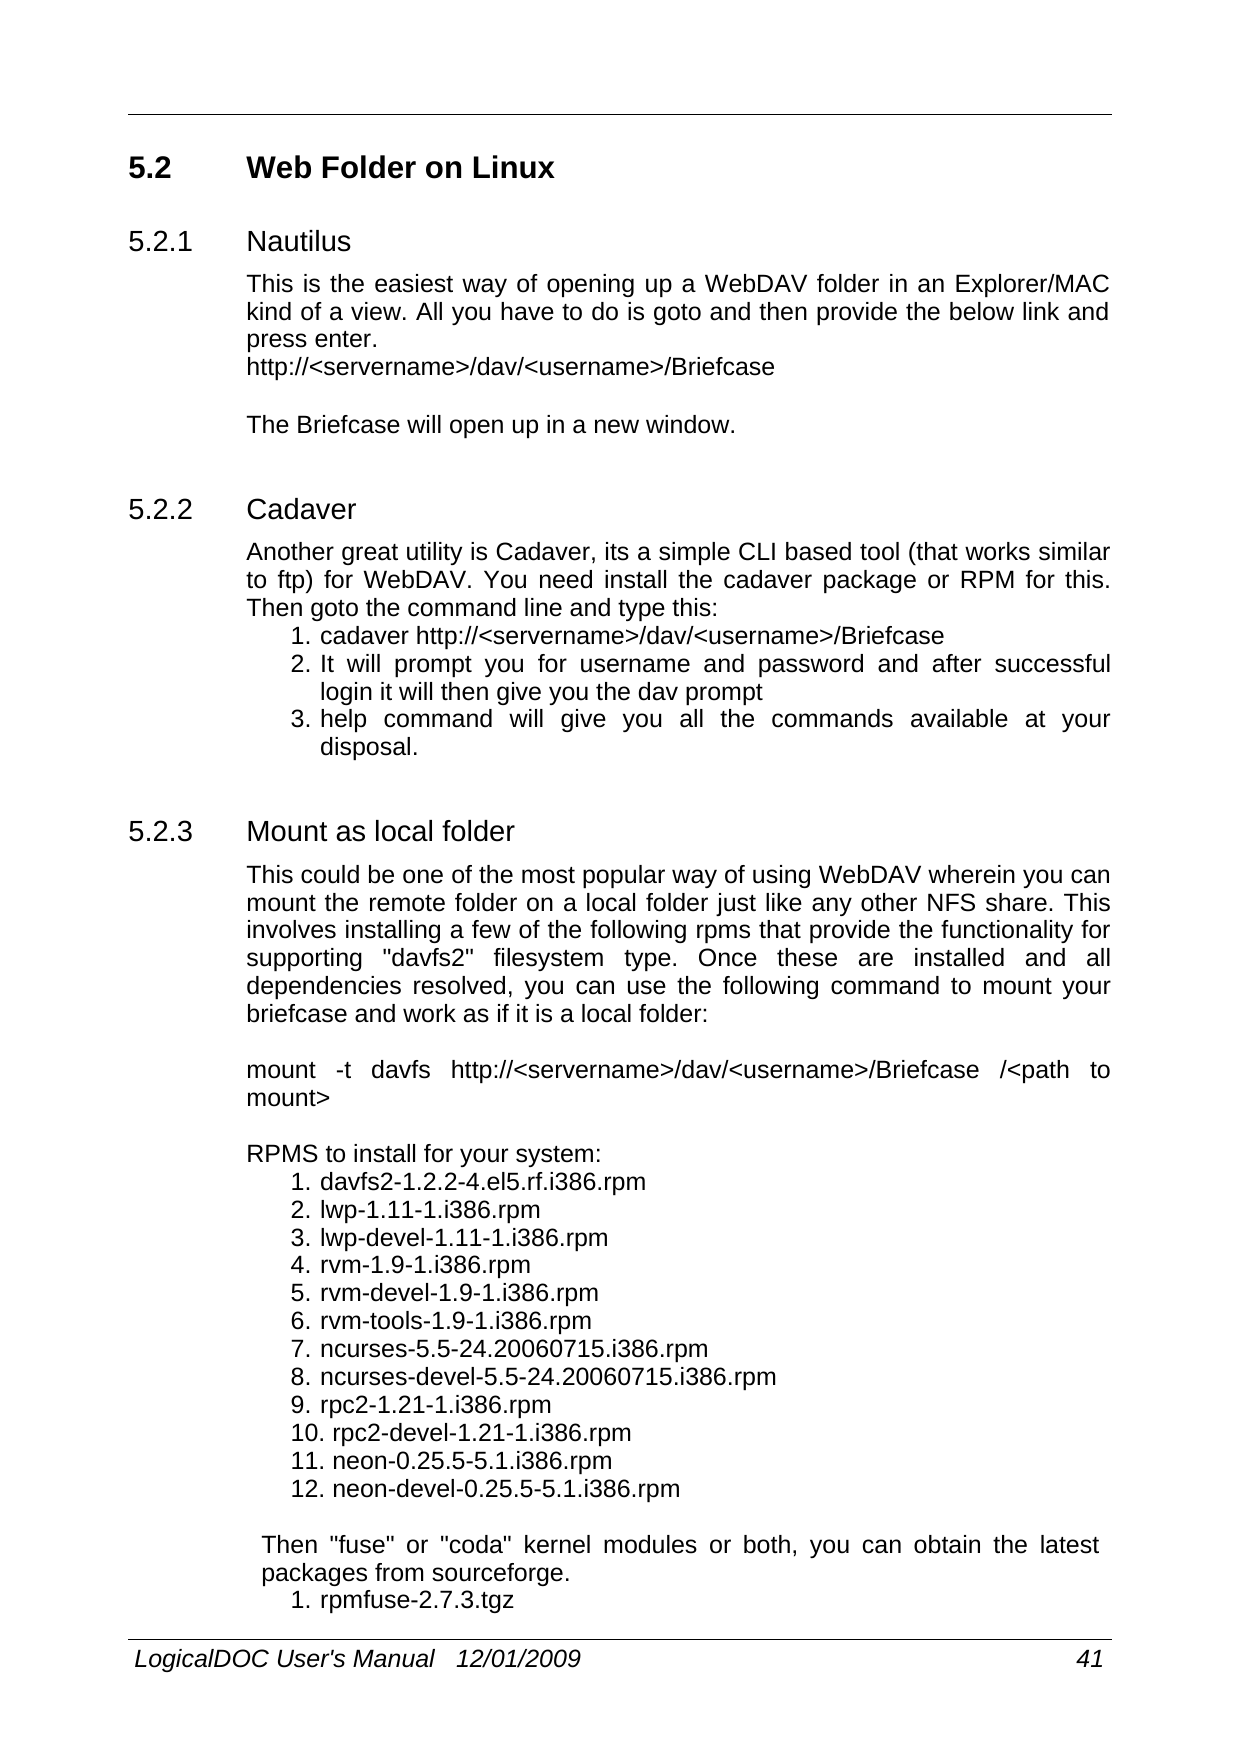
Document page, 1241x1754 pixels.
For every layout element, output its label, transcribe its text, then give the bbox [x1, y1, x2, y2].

list rpmfuse-2.7.3.tgz [290, 1586, 1112, 1614]
list lwp-devel-1.11-1.i386.rpm [290, 1223, 1112, 1251]
list lwp-1.11-1.i386.rpm [290, 1195, 1112, 1223]
list cadaver http://<servername>/dav/<username>/Briefcase [290, 622, 1112, 649]
list rvm-1.9-1.i386.rpm [290, 1251, 1112, 1279]
list ncurses-5.5-24.20060715.i386.rpm [290, 1335, 1112, 1363]
text This could be one of the most popular way of using WebDAV wherein you can mount the remote folder on a local folder just like any other NFS share. This involves installing a few of the following rpms that provide the functionality for supporting "davfs2" filesystem type. Once these are installed and all dependencies resolved, you can use the following command to mount your briefcase and work as if it is a local folder: [246, 860, 1112, 1028]
list ncurses-devel-5.5-24.20060715.i386.rpm [290, 1363, 1112, 1391]
subtitle Cadaver [128, 493, 1112, 525]
text Another great utility is Cadaver, its a simple CLI based tool (that works similar to ftp) for WebDAV. You need install the cadaver package or RPM for this. Then goto the command line and type this: [246, 538, 1112, 622]
text RPMS to install for your system: [246, 1139, 1112, 1167]
text http://<servername>/dav/<username>/Briefcase [246, 353, 1112, 381]
text This is the easiest way of opening up a WebDAV folder in an Explorer/MAC kind of a view. All you have to do is goto and then provide the below link and press enter. [246, 269, 1112, 353]
list rpc2-devel-1.21-1.i386.rpm [290, 1419, 1112, 1447]
list rpc2-1.21-1.i386.rpm [290, 1391, 1112, 1419]
list davfs2-1.2.2-4.el5.rf.i386.rpm [290, 1167, 1112, 1195]
list neon-devel-0.25.5-5.1.i386.rpm [290, 1474, 1112, 1502]
text The Briefcase will open up in a new window. [246, 411, 1112, 438]
subtitle Nautilus [128, 224, 1112, 257]
list rvm-devel-1.9-1.i386.rpm [290, 1279, 1112, 1307]
list help command will give you all the commands available at your disposal. [290, 705, 1112, 761]
text mount -t davfs http://<servername>/dav/<username>/Briefcase /<path to mount> [246, 1056, 1112, 1112]
list rvm-tools-1.9-1.i386.rpm [290, 1307, 1112, 1335]
list It will prompt you for username and password and after successful login it will then give you the dav prompt [290, 649, 1112, 705]
text Then "fuse" or "coda" kernel modules or both, you can obtain the latest packages from sourceforge. [202, 1530, 1112, 1586]
subtitle Web Folder on Linux [128, 150, 1112, 185]
subtitle Mount as local folder [128, 815, 1112, 848]
list neon-0.25.5-5.1.i386.rpm [290, 1447, 1112, 1474]
